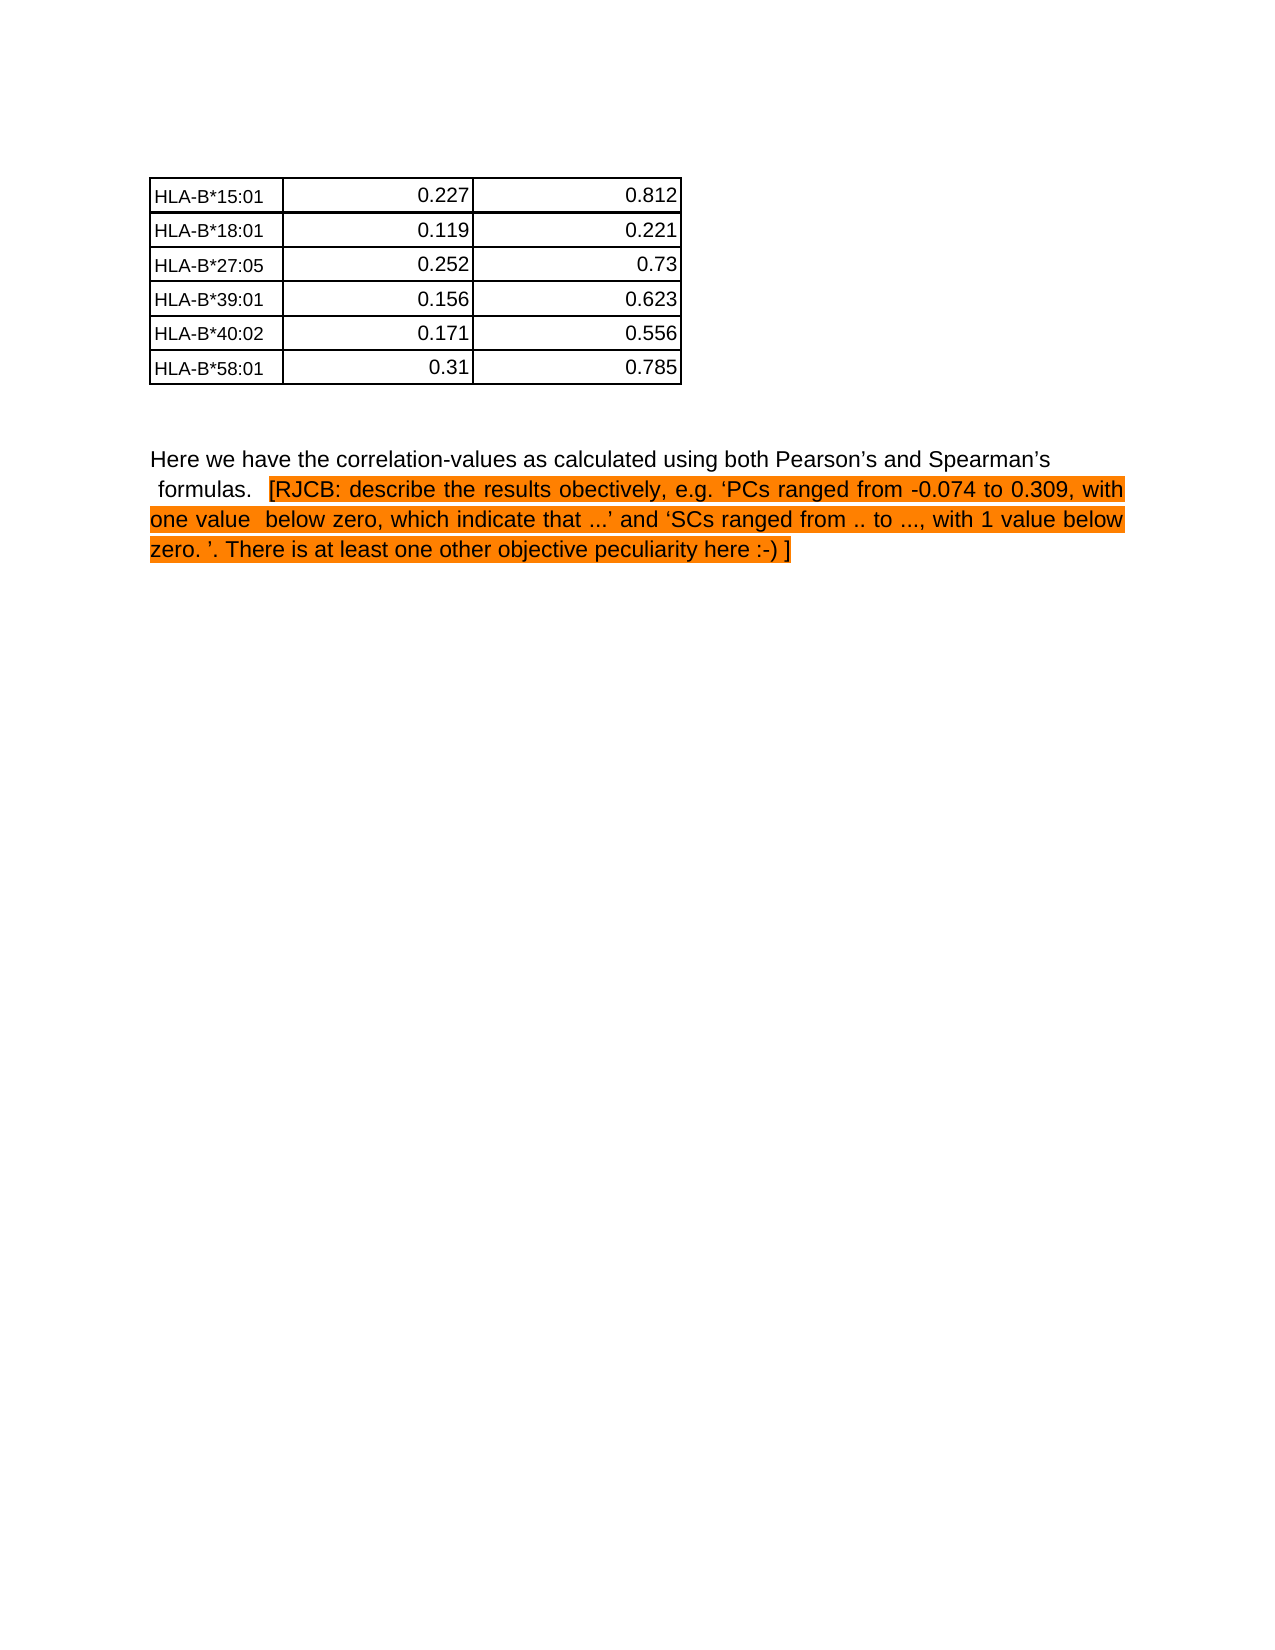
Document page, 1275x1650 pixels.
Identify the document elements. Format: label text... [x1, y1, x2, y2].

text Here we have the correlation-values as calculated using both Pearson’s and Spearman’s [150, 446, 1125, 472]
table_cell HLA-B*27:05 [151, 248, 282, 280]
table_cell 0.623 [474, 282, 680, 314]
table_cell 0.73 [474, 248, 680, 280]
table_cell 0.227 [284, 179, 472, 211]
table_cell 0.812 [474, 179, 680, 211]
table_cell HLA-B*39:01 [151, 282, 282, 314]
table_cell HLA-B*58:01 [151, 351, 282, 383]
table_cell 0.171 [284, 317, 472, 349]
table_cell 0.556 [474, 317, 680, 349]
table_cell HLA-B*15:01 [151, 179, 282, 211]
table_cell 0.156 [284, 282, 472, 314]
table_cell 0.31 [284, 351, 472, 383]
table_cell 0.221 [474, 214, 680, 246]
text formulas. [RJCB: describe the results obectively, e.g. ‘PCs ranged from -0.074 to 0.309, with one value below zero, which indicate that ...’ and ‘SCs ranged from .. to ..., with 1 value below zero. ’. There is at least one other objective peculiarity here :-) ] [150, 476, 1125, 563]
table_cell 0.119 [284, 214, 472, 246]
table_cell HLA-B*40:02 [151, 317, 282, 349]
table_cell HLA-B*18:01 [151, 214, 282, 246]
table_cell 0.785 [474, 351, 680, 383]
table_cell 0.252 [284, 248, 472, 280]
